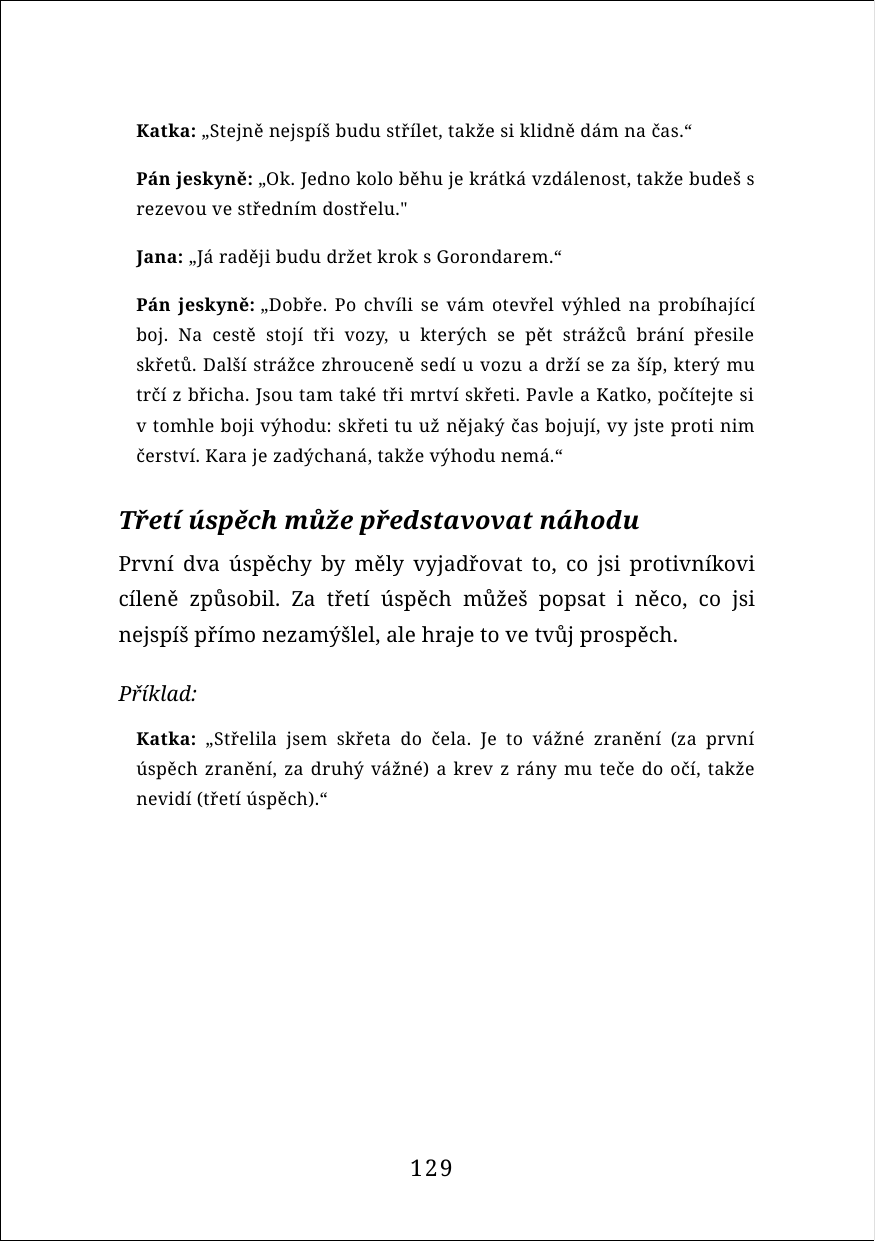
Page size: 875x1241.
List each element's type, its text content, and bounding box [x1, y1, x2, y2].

text Pán jeskyně: „Dobře. Po chvíli se vám otevřel výhled na probíhající boj. Na cestě stojí tři vozy, u kterých se pět strážců brání přesile skřetů. Další strážce zhrouceně sedí u vozu a drží se za šíp, který mu trčí z břicha. Jsou tam také tři mrtví skřeti. Pavle a Katko, počítejte si v tomhle boji výhodu: skřeti tu už nějaký čas bojují, vy jste proti nim čerství. Kara je zadýchaná, takže výhodu nemá.“ [136, 292, 756, 467]
text První dva úspěchy by měly vyjadřovat to, co jsi protivníkovi cíleně způsobil. Za třetí úspěch můžeš popsat i něco, co jsi nejspíš přímo nezamýšlel, ale hraje to ve tvůj prospěch. [118, 549, 756, 648]
text Katka: „Stejně nejspíš budu střílet, takže si klidně dám na čas.“ [136, 118, 756, 142]
subtitle Třetí úspěch může představovat náhodu [118, 503, 756, 537]
text Jana: „Já raději budu držet krok s Gorondarem.“ [136, 244, 756, 268]
text Příklad: [118, 679, 756, 707]
text Pán jeskyně: „Ok. Jedno kolo běhu je krátká vzdálenost, takže budeš s rezevou ve středním dostřelu." [136, 166, 756, 221]
text Katka: „Střelila jsem skřeta do čela. Je to vážné zranění (za první úspěch zranění, za druhý vážné) a krev z rány mu teče do očí, takže nevidí (třetí úspěch).“ [136, 726, 756, 811]
